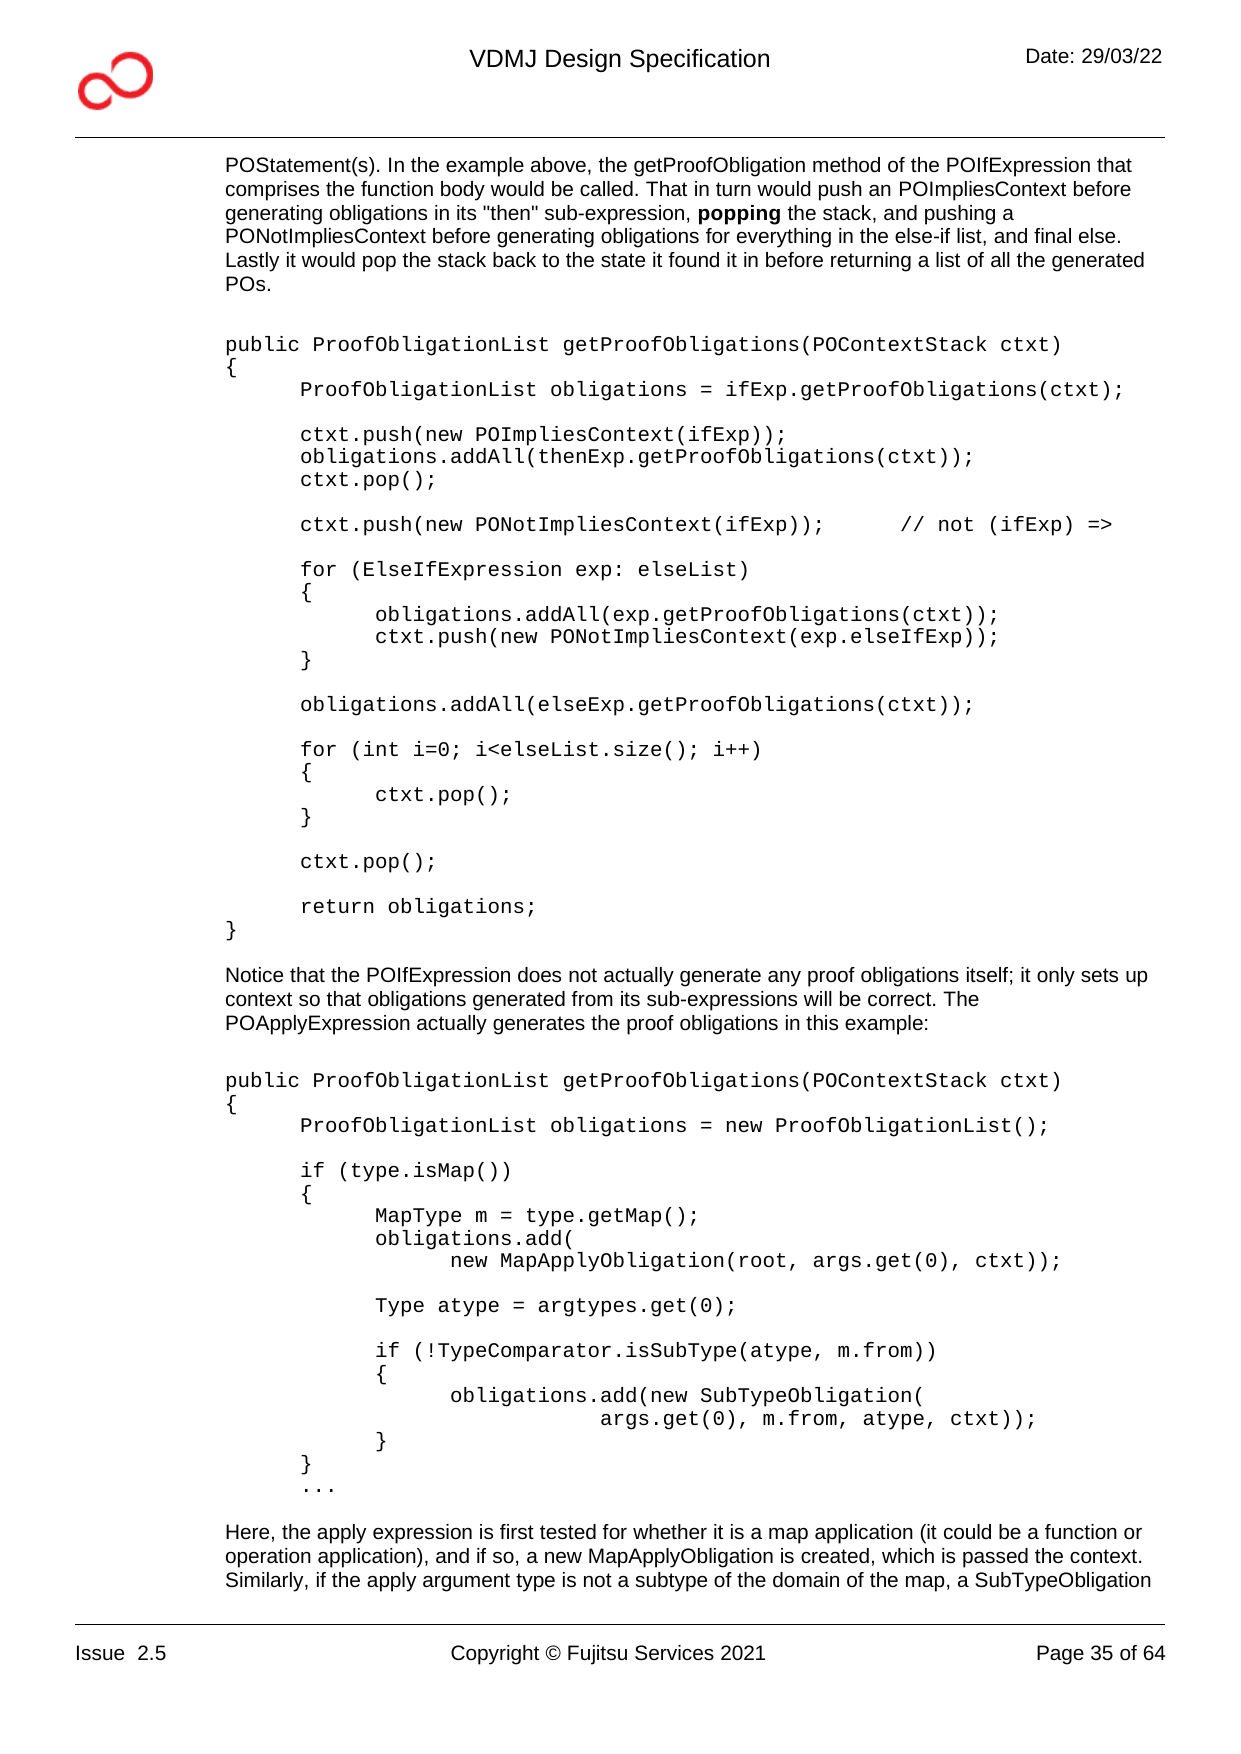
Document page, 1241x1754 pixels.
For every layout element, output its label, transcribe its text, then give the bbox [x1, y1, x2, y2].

text { [225, 1092, 1165, 1115]
text MapType m = type.getMap(); [225, 1205, 1165, 1227]
text for (ElseIfExpression exp: elseList) [225, 558, 1165, 581]
text for (int i=0; i<elseList.size(); i++) [225, 738, 1165, 761]
text POStatement(s). In the example above, the getProofObligation method of the POIfExpression that comprises the function body would be called. That in turn would push an POImpliesContext before generating obligations in its "then" sub-expression, popping the stack, and pushing a PONotImpliesContext before generating obligations for everything in the else-if list, and final else. Lastly it would pop the stack back to the state it found it in before returning a list of all the generated POs. [225, 153, 1165, 297]
text } [225, 806, 1165, 828]
text args.get(0), m.from, atype, ctxt)); [225, 1407, 1165, 1430]
text { [225, 356, 1165, 378]
text ctxt.push(new PONotImpliesContext(exp.elseIfExp)); [225, 626, 1165, 648]
text obligations.addAll(elseExp.getProofObligations(ctxt)); [225, 693, 1165, 716]
text if (type.isMap()) [225, 1160, 1165, 1182]
text public ProofObligationList getProofObligations(POContextStack ctxt) [225, 333, 1165, 356]
text { [225, 1182, 1165, 1205]
text } [225, 648, 1165, 671]
text { [225, 1362, 1165, 1385]
text public ProofObligationList getProofObligations(POContextStack ctxt) [225, 1070, 1165, 1092]
text Notice that the POIfExpression does not actually generate any proof obligations itself; it only sets up context so that obligations generated from its sub-expressions will be correct. The POApplyExpression actually generates the proof obligations in this example: [225, 963, 1165, 1035]
text { [225, 581, 1165, 603]
text } [225, 1452, 1165, 1475]
text } [225, 1430, 1165, 1452]
text obligations.add( [225, 1227, 1165, 1250]
text obligations.add(new SubTypeObligation( [225, 1385, 1165, 1407]
text new MapApplyObligation(root, args.get(0), ctxt)); [225, 1250, 1165, 1272]
text ctxt.pop(); [225, 783, 1165, 806]
text } [225, 918, 1165, 941]
text Type atype = argtypes.get(0); [225, 1295, 1165, 1317]
text if (!TypeComparator.isSubType(atype, m.from)) [225, 1340, 1165, 1362]
text ProofObligationList obligations = ifExp.getProofObligations(ctxt); [225, 378, 1165, 401]
text ProofObligationList obligations = new ProofObligationList(); [225, 1115, 1165, 1137]
text ctxt.pop(); [225, 851, 1165, 873]
text obligations.addAll(exp.getProofObligations(ctxt)); [225, 603, 1165, 626]
text return obligations; [225, 896, 1165, 918]
text obligations.addAll(thenExp.getProofObligations(ctxt)); [225, 446, 1165, 468]
text ctxt.pop(); [225, 468, 1165, 491]
text ... [225, 1475, 1165, 1497]
text ctxt.push(new POImpliesContext(ifExp)); [225, 423, 1165, 446]
text ctxt.push(new PONotImpliesContext(ifExp)); // not (ifExp) => [225, 513, 1165, 536]
text { [225, 761, 1165, 783]
text Here, the apply expression is first tested for whether it is a map application (it could be a function or operation application), and if so, a new MapApplyObligation is created, which is passed the context. Similarly, if the apply argument type is not a subtype of the domain of the map, a SubTypeObligation [225, 1520, 1165, 1592]
picture [78, 44, 153, 120]
